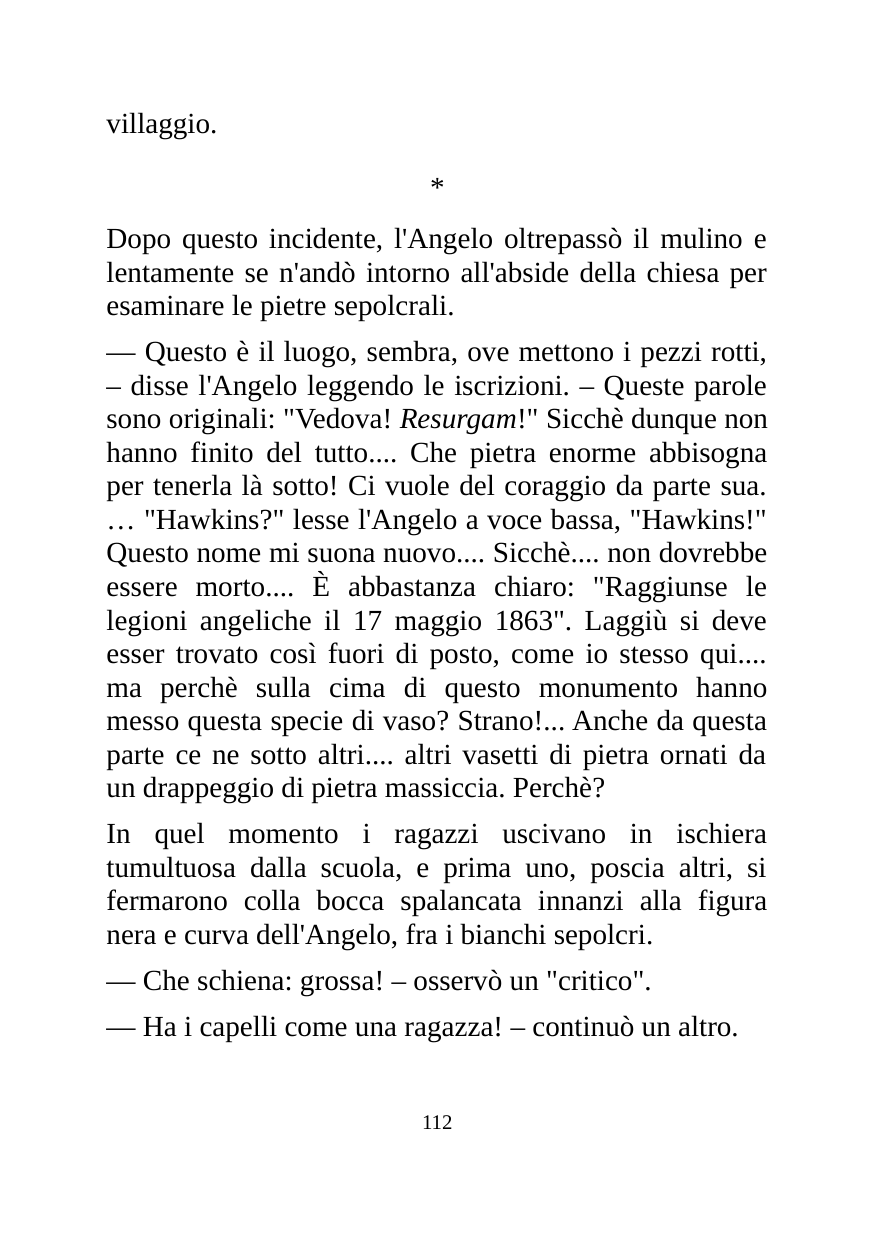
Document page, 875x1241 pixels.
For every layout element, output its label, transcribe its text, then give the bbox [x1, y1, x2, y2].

text Dopo questo incidente, l'Angelo oltrepassò il mulino e lentamente se n'andò intorno all'abside della chiesa per esaminare le pietre sepolcrali. [106, 221, 768, 322]
text In quel momento i ragazzi uscivano in ischiera tumultuosa dalla scuola, e prima uno, poscia altri, si fermarono colla bocca spalancata innanzi alla figura nera e curva dell'Angelo, fra i bianchi sepolcri. [106, 816, 768, 951]
text * [106, 170, 768, 203]
text villaggio. [106, 106, 768, 140]
text — Che schiena: grossa! – osservò un "critico". [106, 963, 768, 997]
text — Questo è il luogo, sembra, ove mettono i pezzi rotti, – disse l'Angelo leggendo le iscrizioni. – Queste parole sono originali: "Vedova! Resurgam!" Sicchè dunque non hanno finito del tutto.... Che pietra enorme abbisogna per tenerla là sotto! Ci vuole del coraggio da parte sua.… "Hawkins?" lesse l'Angelo a voce bassa, "Hawkins!" Questo nome mi suona nuovo.... Sicchè.... non dovrebbe essere morto.... È abbastanza chiaro: "Raggiunse le legioni angeliche il 17 maggio 1863". Laggiù si deve esser trovato così fuori di posto, come io stesso qui.... ma perchè sulla cima di questo monumento hanno messo questa specie di vaso? Strano!... Anche da questa parte ce ne sotto altri.... altri vasetti di pietra ornati da un drappeggio di pietra massiccia. Perchè? [106, 334, 768, 804]
text — Ha i capelli come una ragazza! – continuò un altro. [106, 1009, 768, 1043]
